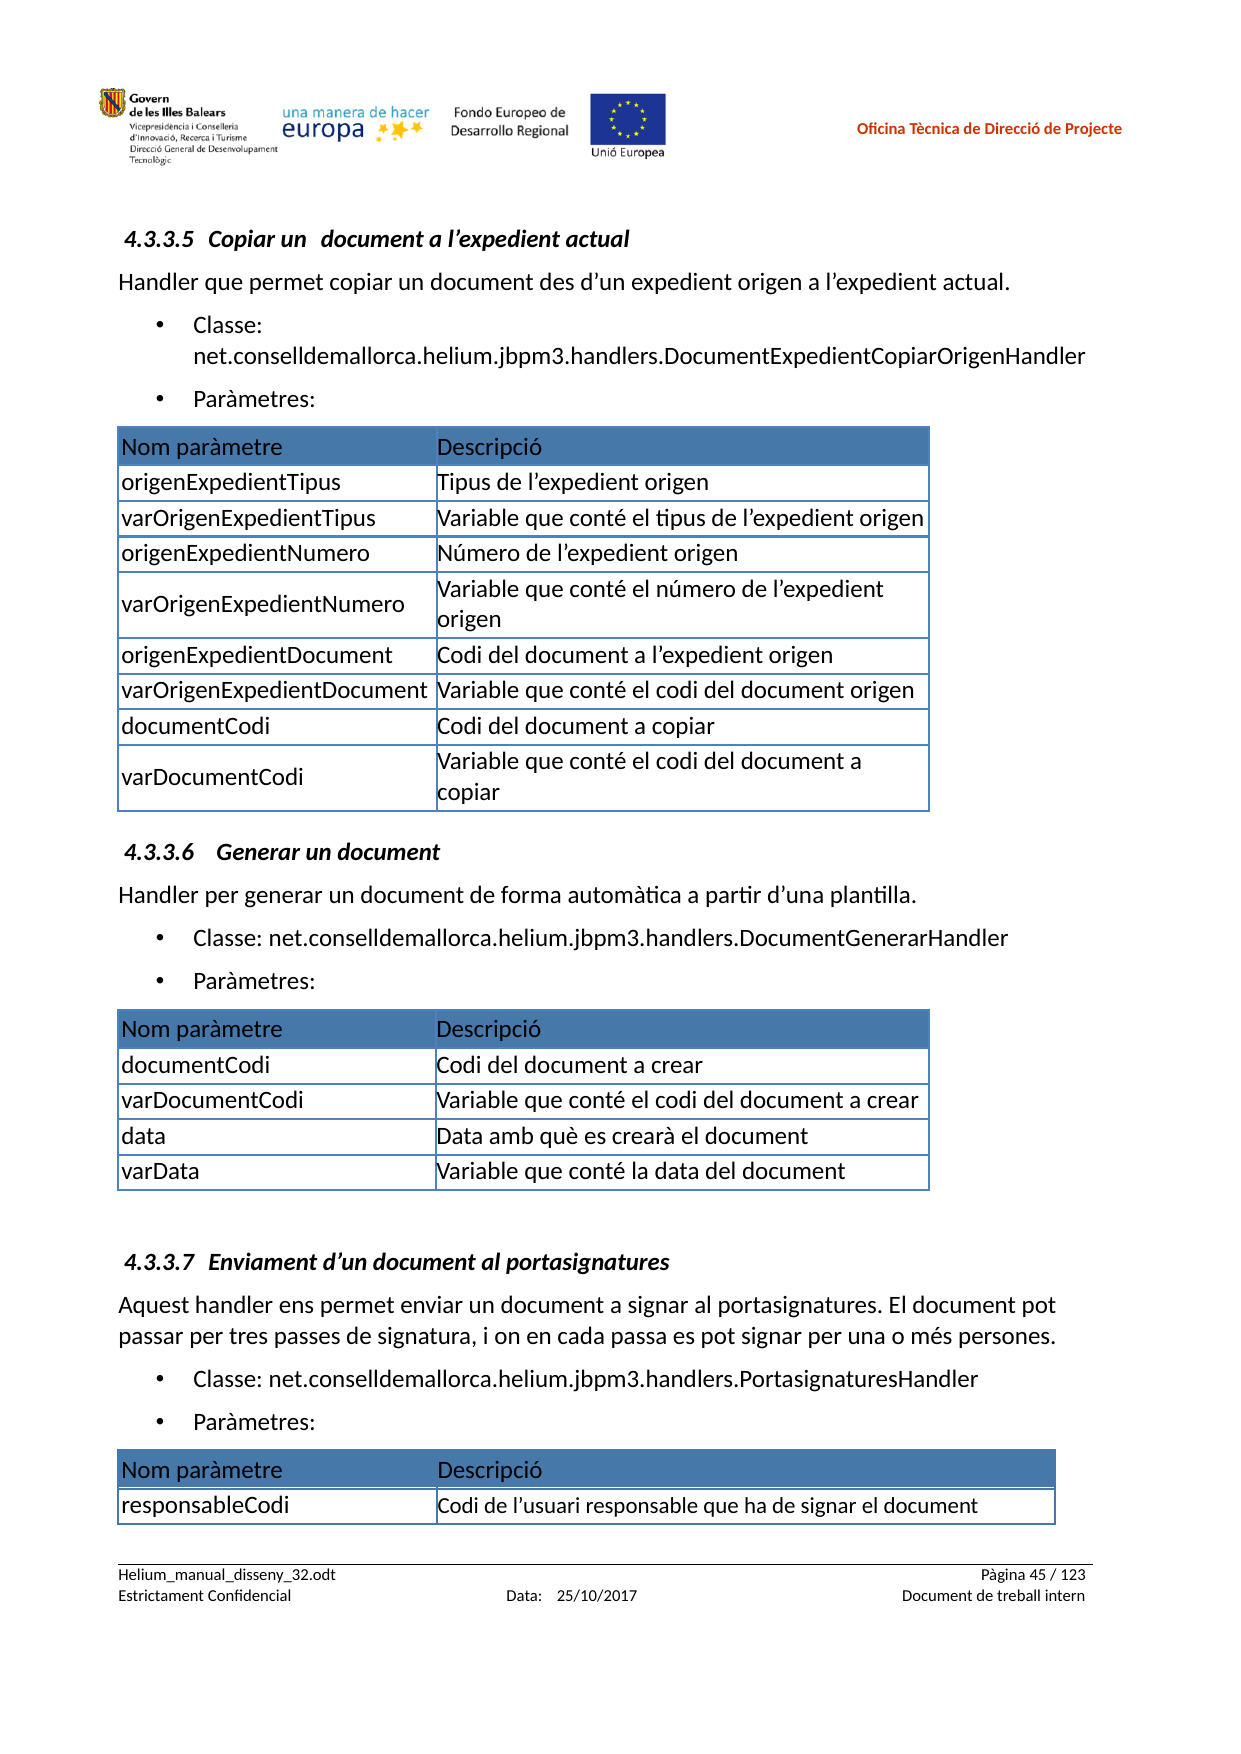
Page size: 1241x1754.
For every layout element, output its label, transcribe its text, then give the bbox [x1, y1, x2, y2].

table_cell Variable que conté el tipus de l’expedient origen [438, 502, 928, 535]
table_cell origenExpedientTipus [119, 466, 436, 500]
table_cell origenExpedientDocument [119, 639, 436, 672]
table_cell varDocumentCodi [119, 1085, 435, 1118]
table_cell varOrigenExpedientTipus [119, 502, 436, 535]
table_cell Data amb què es crearà el document [437, 1120, 928, 1153]
list Paràmetres: [156, 1406, 1122, 1436]
list Classe: net.conselldemallorca.helium.jbpm3.handlers.DocumentGenerarHandler [156, 922, 1122, 953]
table_header Descripció [438, 428, 928, 464]
table_cell Codi del document a l’expedient origen [438, 639, 928, 672]
table_cell varOrigenExpedientNumero [119, 573, 436, 637]
list Paràmetres: [156, 383, 1122, 413]
table_header Descripció [438, 1451, 1054, 1487]
table_header Nom paràmetre [119, 1011, 435, 1047]
table_cell Tipus de l’expedient origen [438, 466, 928, 500]
table_cell Variable que conté el codi del document origen [438, 675, 928, 708]
list Classe: net.conselldemallorca.helium.jbpm3.handlers.PortasignaturesHandler [156, 1363, 1122, 1393]
text Handler que permet copiar un document des d’un expedient origen a l’expedient actual. [118, 266, 1122, 297]
table_cell varOrigenExpedientDocument [119, 675, 436, 708]
picture [99, 87, 668, 166]
table_cell documentCodi [119, 1049, 435, 1082]
text Aquest handler ens permet enviar un document a signar al portasignatures. El document pot passar per tres passes de signatura, i on en cada passa es pot signar per una o més persones. [118, 1289, 1122, 1350]
table_cell Variable que conté el codi del document a crear [437, 1085, 928, 1118]
text Handler per generar un document de forma automàtica a partir d’una plantilla. [118, 879, 1122, 910]
subtitle Generar un document [118, 837, 1122, 867]
table_cell responsableCodi [119, 1490, 436, 1523]
subtitle Enviament d’un document al portasignatures [118, 1247, 1122, 1277]
table_cell Codi del document a copiar [438, 710, 928, 743]
table_cell Codi de l’usuari responsable que ha de signar el document [438, 1490, 1054, 1523]
table_header Nom paràmetre [119, 428, 436, 464]
table_header Nom paràmetre [119, 1451, 436, 1487]
table_cell varData [119, 1156, 435, 1189]
table_cell documentCodi [119, 710, 436, 743]
table_cell Variable que conté la data del document [437, 1156, 928, 1189]
subtitle Copiar un document a l’expedient actual [118, 223, 1122, 254]
list Classe: net.conselldemallorca.helium.jbpm3.handlers.DocumentExpedientCopiarOrigenHandler [156, 309, 1122, 370]
table_cell data [119, 1120, 435, 1153]
table_cell Variable que conté el codi del document a copiar [438, 746, 928, 809]
table_cell Codi del document a crear [437, 1049, 928, 1082]
table_cell varDocumentCodi [119, 746, 436, 809]
table_cell Variable que conté el número de l’expedient origen [438, 573, 928, 637]
table_cell origenExpedientNumero [119, 538, 436, 571]
table_header Descripció [437, 1011, 928, 1047]
table_cell Número de l’expedient origen [438, 538, 928, 571]
list Paràmetres: [156, 965, 1122, 996]
